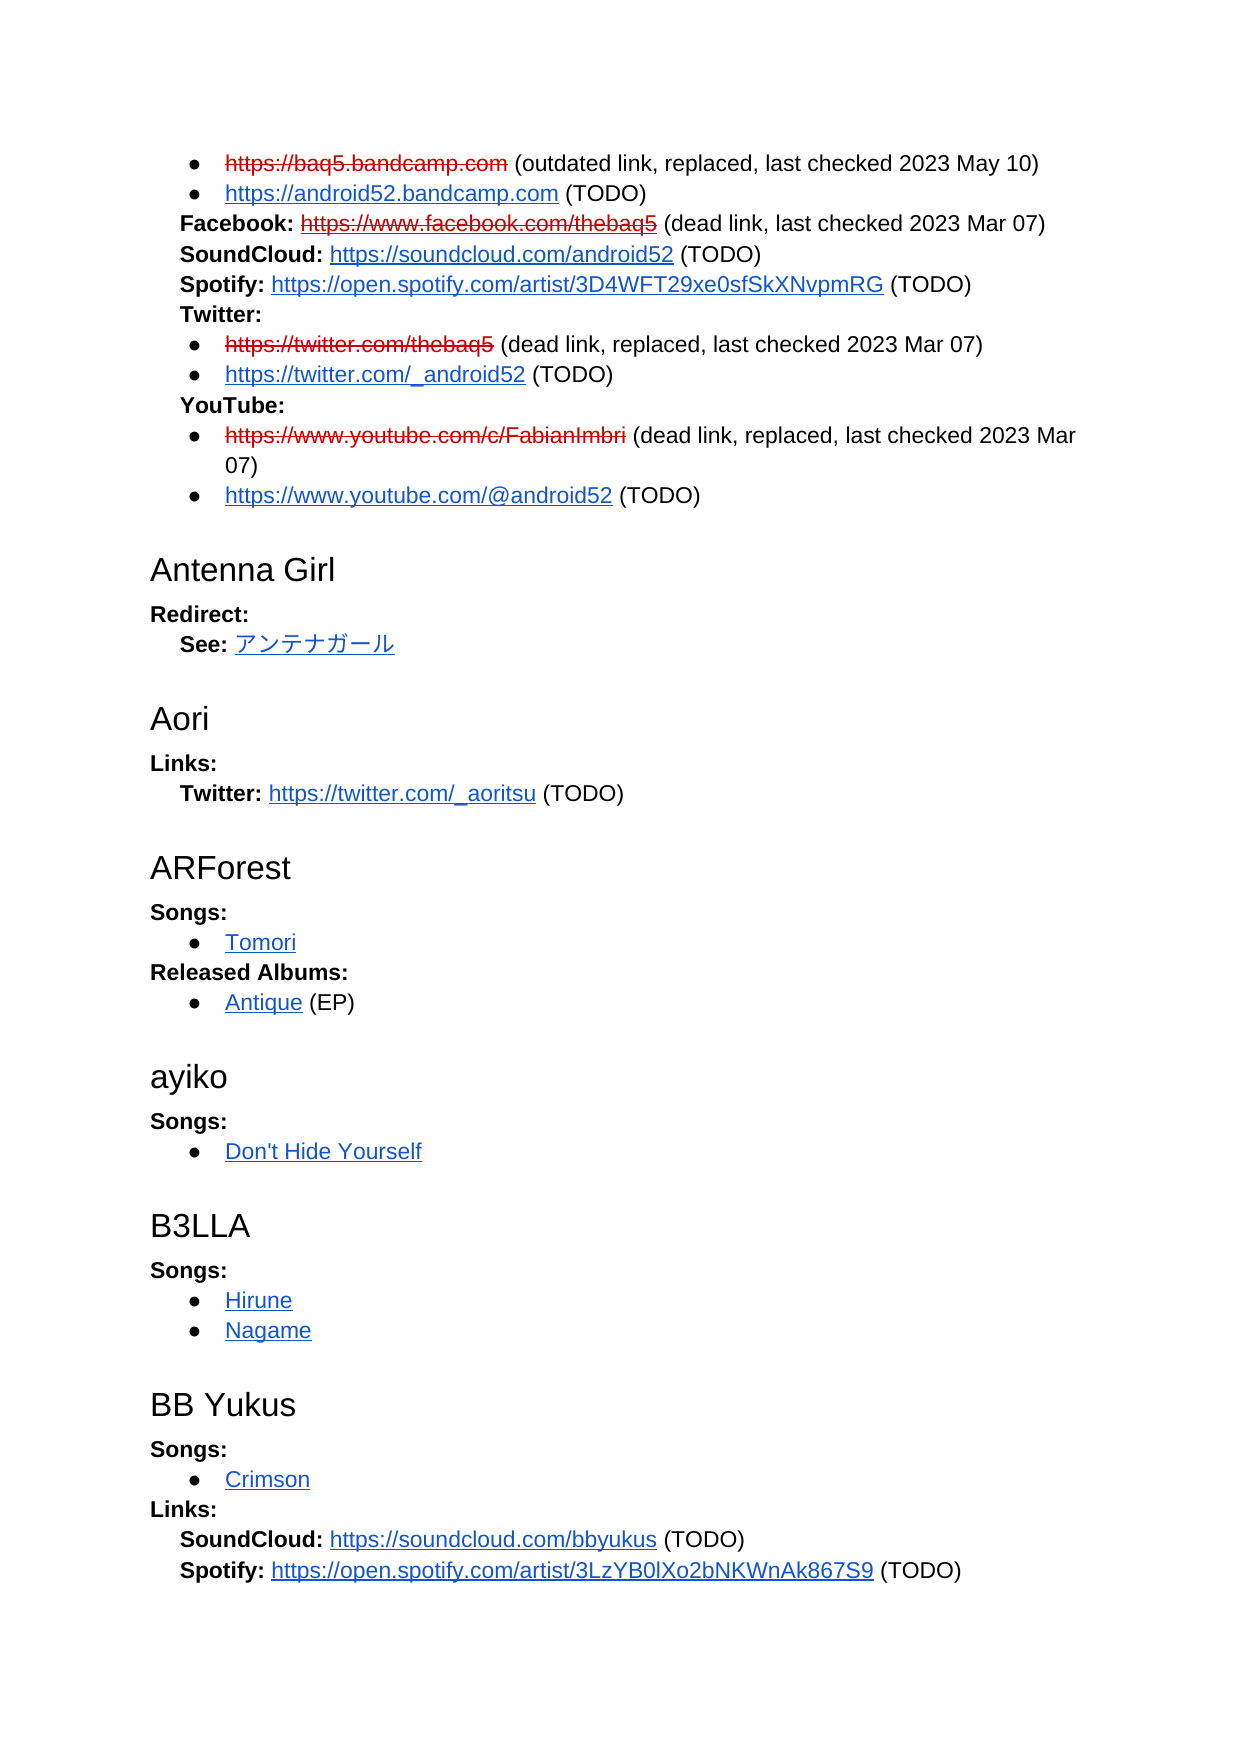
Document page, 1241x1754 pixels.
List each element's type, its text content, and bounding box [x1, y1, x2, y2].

text SoundCloud: https://soundcloud.com/bbyukus (TODO) [179, 1526, 1090, 1553]
text Facebook: https://www.facebook.com/thebaq5 (dead link, last checked 2023 Mar 07) [179, 210, 1090, 237]
text See: アンテナガール [179, 631, 1090, 657]
text Spotify: https://open.spotify.com/artist/3D4WFT29xe0sfSkXNvpmRG (TODO) [179, 271, 1090, 297]
list Hirune [187, 1287, 1090, 1313]
list Crimson [187, 1466, 1090, 1492]
text Redirect: [150, 601, 1090, 627]
text SoundCloud: https://soundcloud.com/android52 (TODO) [179, 241, 1090, 267]
list Tomori [187, 929, 1090, 955]
list https://twitter.com/thebaq5 (dead link, replaced, last checked 2023 Mar 07) [187, 331, 1090, 358]
text Songs: [150, 1257, 1090, 1283]
list https://baq5.bandcamp.com (outdated link, replaced, last checked 2023 May 10) [187, 150, 1090, 176]
list Don't Hide Yourself [187, 1138, 1090, 1164]
text Released Albums: [150, 959, 1090, 985]
list https://twitter.com/_android52 (TODO) [187, 361, 1090, 388]
subtitle Antenna Girl [150, 550, 1090, 588]
text YouTube: [179, 392, 1090, 418]
list Nagame [187, 1317, 1090, 1343]
text Twitter: https://twitter.com/_aoritsu (TODO) [179, 780, 1090, 806]
text Spotify: https://open.spotify.com/artist/3LzYB0lXo2bNKWnAk867S9 (TODO) [179, 1557, 1090, 1583]
text Songs: [150, 1436, 1090, 1462]
list https://www.youtube.com/@android52 (TODO) [187, 482, 1090, 509]
subtitle BB Yukus [150, 1385, 1090, 1423]
subtitle ayiko [150, 1057, 1090, 1095]
list https://android52.bandcamp.com (TODO) [187, 180, 1090, 207]
text Links: [150, 750, 1090, 776]
subtitle Aori [150, 699, 1090, 737]
list https://www.youtube.com/c/FabianImbri (dead link, replaced, last checked 2023 Mar 07) [187, 422, 1090, 478]
text Songs: [150, 1108, 1090, 1134]
text Twitter: [179, 301, 1090, 327]
subtitle B3LLA [150, 1206, 1090, 1244]
text Songs: [150, 899, 1090, 925]
subtitle ARForest [150, 848, 1090, 886]
list Antique (EP) [187, 989, 1090, 1016]
text Links: [150, 1496, 1090, 1523]
